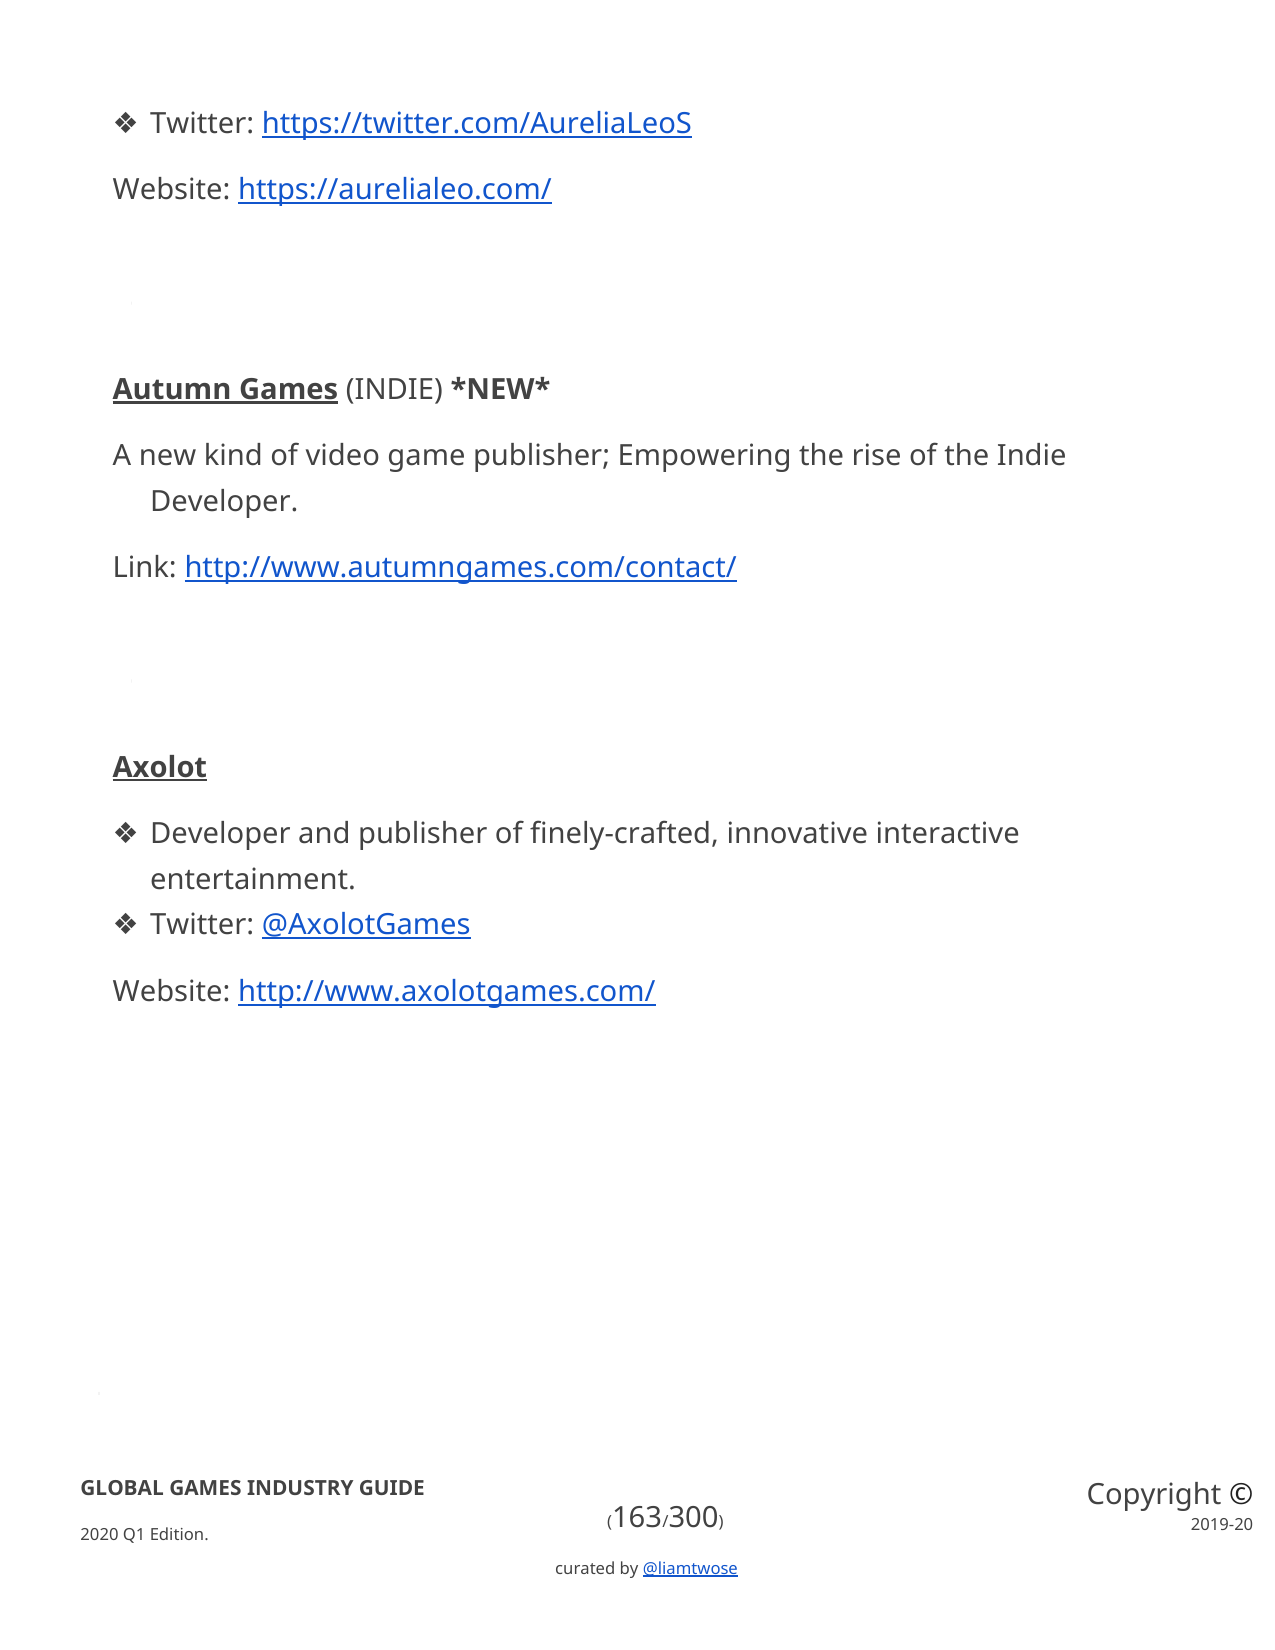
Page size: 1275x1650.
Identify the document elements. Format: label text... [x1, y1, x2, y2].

text Link: http://www.autumngames.com/contact/ [112, 547, 1200, 586]
list Twitter: @AxolotGames [112, 904, 1200, 943]
text Website: https://aurelialeo.com/ [112, 169, 1200, 208]
text A new kind of video game publisher; Empowering the rise of the Indie Developer. [112, 434, 1200, 520]
list Developer and publisher of finely-crafted, innovative interactive entertainment. [112, 812, 1200, 898]
text Website: http://www.axolotgames.com/ [112, 970, 1200, 1010]
text Axolot [112, 746, 1200, 786]
text Autumn Games (INDIE) *NEW* [112, 368, 1200, 408]
list Twitter: https://twitter.com/AureliaLeoS [112, 102, 1200, 142]
